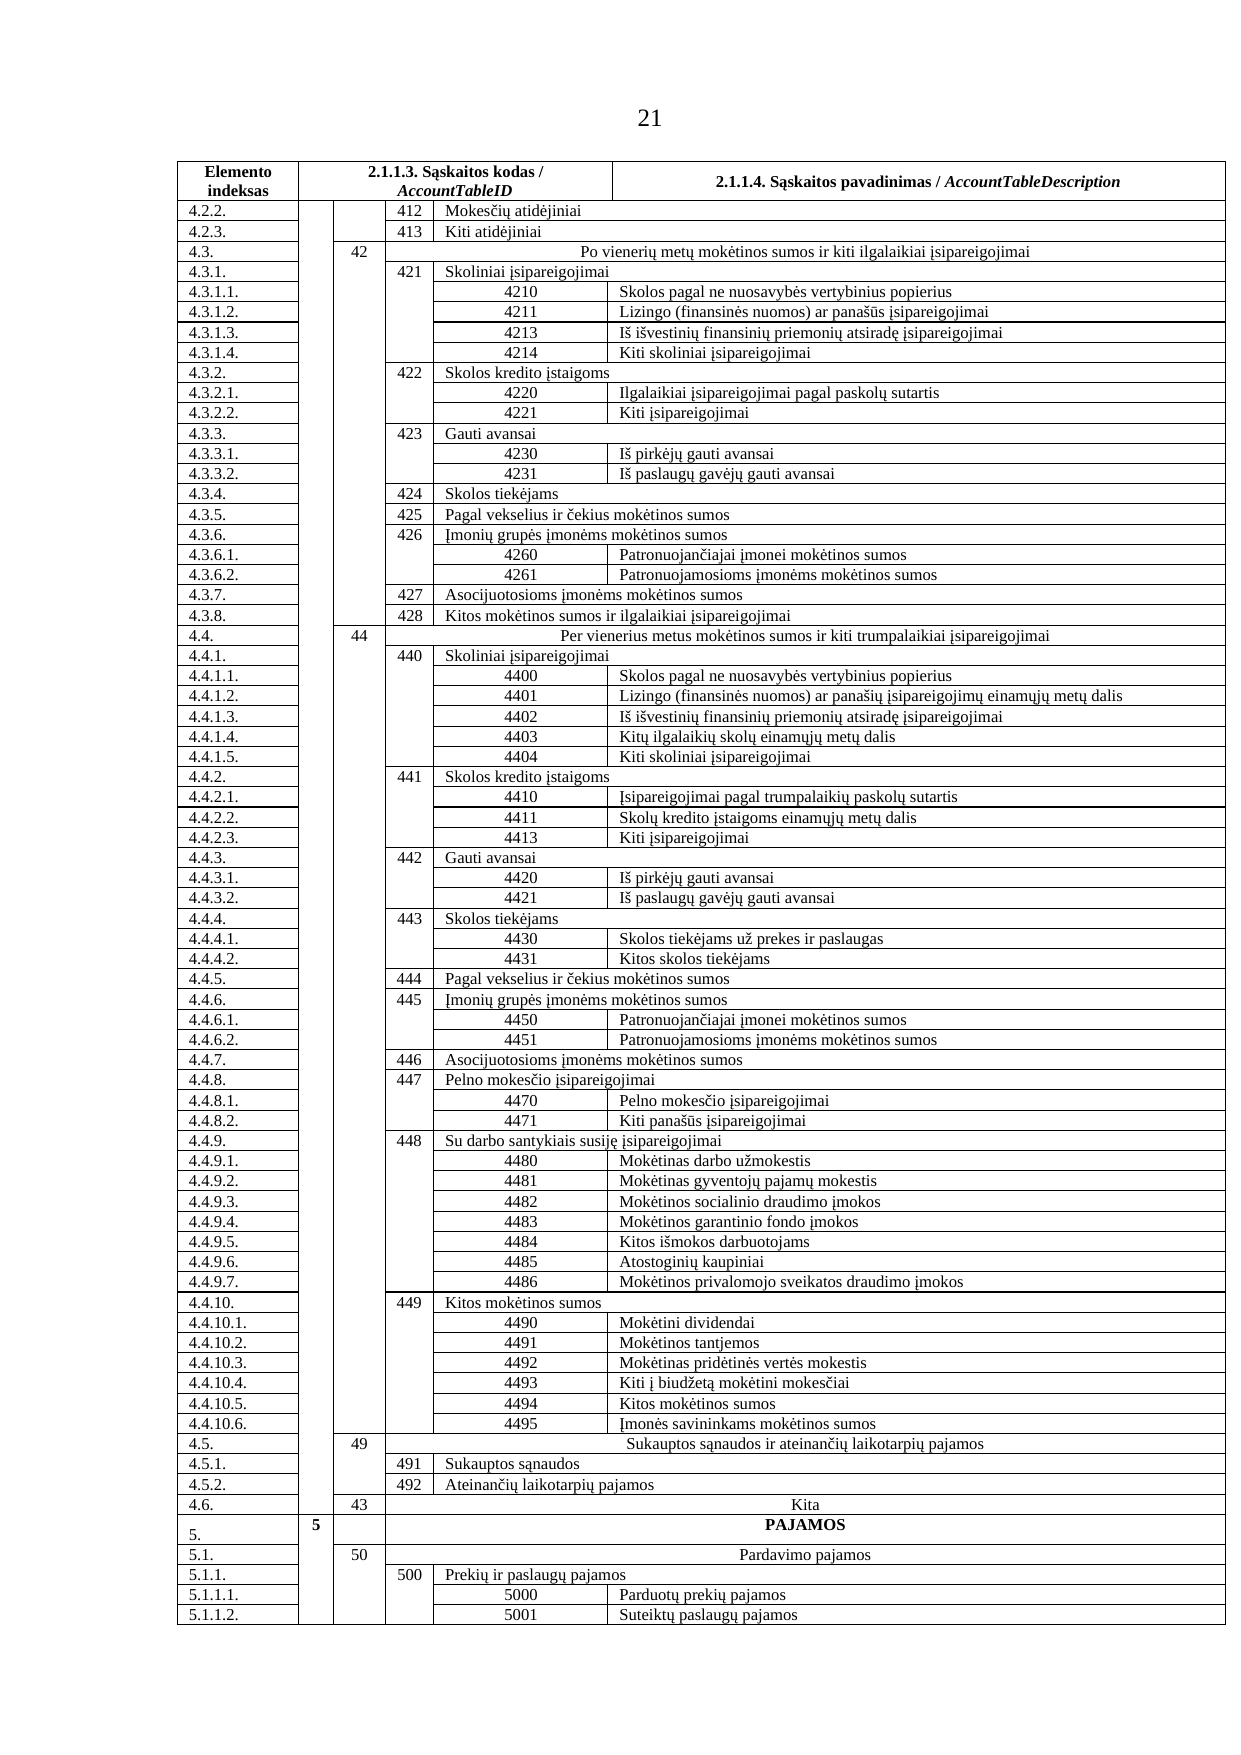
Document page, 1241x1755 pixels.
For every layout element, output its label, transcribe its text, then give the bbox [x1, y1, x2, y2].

table_cell 4.4.3.1. [178, 868, 298, 887]
table_cell Sukauptos sąnaudos ir ateinančių laikotarpių pajamos [386, 1434, 1225, 1453]
table_cell 4.4.4.1. [178, 929, 298, 948]
table_cell 4.4.10.3. [178, 1353, 298, 1372]
table_cell 4450 [434, 1010, 607, 1029]
table_cell 4213 [434, 323, 607, 342]
table_cell 4.4.4.2. [178, 949, 298, 968]
table_cell 4.3.3. [178, 424, 298, 443]
table_cell 428 [386, 605, 433, 624]
table_cell 4420 [434, 868, 607, 887]
table_cell 4.3.3.1. [178, 444, 298, 463]
table_cell 4.4.10.2. [178, 1333, 298, 1352]
table_cell 4.2.2. [178, 201, 298, 220]
table_cell Iš išvestinių finansinių priemonių atsiradę įsipareigojimai [608, 706, 1225, 726]
table_cell 4.4.9.5. [178, 1232, 298, 1251]
table_cell 5000 [434, 1585, 607, 1604]
table_cell Ateinančių laikotarpių pajamos [434, 1474, 1225, 1493]
table_cell Gauti avansai [434, 424, 1225, 443]
table_cell Skoliniai įsipareigojimai [434, 262, 1225, 281]
table_cell Ilgalaikiai įsipareigojimai pagal paskolų sutartis [608, 383, 1225, 402]
table_cell Skolos kredito įstaigoms [434, 363, 1225, 382]
table_cell 4.3.2. [178, 363, 298, 382]
table_cell 4.3.4. [178, 484, 298, 503]
table_cell 4.3.1.2. [178, 302, 298, 321]
table_cell 491 [386, 1454, 433, 1473]
table_cell 5.1.1.2. [178, 1605, 298, 1624]
table_cell Parduotų prekių pajamos [608, 1585, 1225, 1604]
table_cell Su darbo santykiais susiję įsipareigojimai [434, 1131, 1225, 1150]
table_cell 4.4.10.1. [178, 1313, 298, 1332]
table_cell 4.3.3.2. [178, 464, 298, 483]
table_cell Iš pirkėjų gauti avansai [608, 868, 1225, 887]
table_cell Sukauptos sąnaudos [434, 1454, 1225, 1473]
table_cell Pelno mokesčio įsipareigojimai [434, 1070, 1225, 1089]
table_cell 4.3.2.2. [178, 403, 298, 422]
table_cell Iš išvestinių finansinių priemonių atsiradę įsipareigojimai [608, 323, 1225, 342]
table_cell 4.4.1.3. [178, 706, 298, 726]
table_cell [334, 1515, 385, 1543]
table_header 2.1.1.3. Sąskaitos kodas / AccountTableID [299, 162, 612, 200]
table_cell Kiti skoliniai įsipareigojimai [608, 747, 1225, 766]
table_cell Iš paslaugų gavėjų gauti avansai [608, 464, 1225, 483]
table_cell Kitos mokėtinos sumos ir ilgalaikiai įsipareigojimai [434, 605, 1225, 624]
table_cell 4.4.2.2. [178, 808, 298, 827]
table_cell 4.4.10.4. [178, 1373, 298, 1392]
table_cell 4.3.6.1. [178, 545, 298, 564]
table_cell 4401 [434, 686, 607, 705]
table_cell 5.1.1. [178, 1565, 298, 1584]
table_cell 492 [386, 1474, 433, 1493]
table_cell 4494 [434, 1394, 607, 1413]
table_cell 4.3.6.2. [178, 565, 298, 584]
table_cell Pardavimo pajamos [386, 1545, 1225, 1564]
table_cell 441 [386, 767, 433, 847]
table_cell 4493 [434, 1373, 607, 1392]
table_cell Patronuojančiajai įmonei mokėtinos sumos [608, 1010, 1225, 1029]
table_cell 4.6. [178, 1495, 298, 1514]
table_cell Patronuojamosioms įmonėms mokėtinos sumos [608, 1030, 1225, 1049]
table_cell 4402 [434, 706, 607, 726]
table_cell Kiti atidėjiniai [434, 221, 1225, 241]
table_cell Mokėtinos socialinio draudimo įmokos [608, 1191, 1225, 1211]
table_cell 423 [386, 424, 433, 483]
table_cell 413 [386, 221, 433, 241]
table_cell Mokėtinos privalomojo sveikatos draudimo įmokos [608, 1272, 1225, 1291]
table_cell 421 [386, 262, 433, 362]
table_cell 4.3. [178, 242, 298, 261]
table_cell 4.4.1.5. [178, 747, 298, 766]
table_cell Skolos pagal ne nuosavybės vertybinius popierius [608, 282, 1225, 301]
table_cell 4431 [434, 949, 607, 968]
table_cell 446 [386, 1050, 433, 1069]
table_cell 4.4.2.3. [178, 828, 298, 847]
table_cell Mokėtini dividendai [608, 1313, 1225, 1332]
table_cell 4221 [434, 403, 607, 422]
table_cell Kitos mokėtinos sumos [434, 1293, 1225, 1312]
table_cell Įmonės savininkams mokėtinos sumos [608, 1414, 1225, 1433]
table_cell 5.1.1.1. [178, 1585, 298, 1604]
table_cell 4483 [434, 1212, 607, 1231]
table_cell 500 [386, 1565, 433, 1624]
table_cell Kitos išmokos darbuotojams [608, 1232, 1225, 1251]
table_cell 4.3.2.1. [178, 383, 298, 402]
table_cell Kiti skoliniai įsipareigojimai [608, 343, 1225, 362]
table_cell Kitų ilgalaikių skolų einamųjų metų dalis [608, 727, 1225, 746]
table_cell 4403 [434, 727, 607, 746]
table_cell 4.4.6.1. [178, 1010, 298, 1029]
table_cell 4.2.3. [178, 221, 298, 241]
table_cell 4.4.8.1. [178, 1090, 298, 1109]
table_cell 4.3.1.3. [178, 323, 298, 342]
table_cell 4410 [434, 787, 607, 806]
table_cell 4.4.7. [178, 1050, 298, 1069]
table_cell Asocijuotosioms įmonėms mokėtinos sumos [434, 585, 1225, 604]
table_cell 4495 [434, 1414, 607, 1433]
table_cell 440 [386, 646, 433, 766]
table_cell 412 [386, 201, 433, 220]
table_cell 5001 [434, 1605, 607, 1624]
table_cell 4.4.9.2. [178, 1171, 298, 1190]
table_cell Kitos mokėtinos sumos [608, 1394, 1225, 1413]
table_cell Patronuojamosioms įmonėms mokėtinos sumos [608, 565, 1225, 584]
table_cell Mokėtinas pridėtinės vertės mokestis [608, 1353, 1225, 1372]
table_cell 448 [386, 1131, 433, 1291]
table_cell 443 [386, 909, 433, 968]
table_cell Atostoginių kaupiniai [608, 1252, 1225, 1271]
table_cell 4480 [434, 1151, 607, 1170]
table_cell 4.3.1. [178, 262, 298, 281]
table_cell 4451 [434, 1030, 607, 1049]
table_cell 4.4.1. [178, 646, 298, 665]
table_cell 4413 [434, 828, 607, 847]
table_cell 4.4.4. [178, 909, 298, 928]
table_cell 4471 [434, 1111, 607, 1130]
table_cell 4214 [434, 343, 607, 362]
table_cell 4.3.1.1. [178, 282, 298, 301]
table_cell 4400 [434, 666, 607, 685]
table_cell 4.3.1.4. [178, 343, 298, 362]
table_cell Pagal vekselius ir čekius mokėtinos sumos [434, 969, 1225, 988]
table_cell 4.4.10. [178, 1293, 298, 1312]
table_cell 42 [334, 242, 385, 624]
table_cell 4.3.5. [178, 504, 298, 523]
table_cell 4.4.9.7. [178, 1272, 298, 1291]
table_cell 444 [386, 969, 433, 988]
table_header Elemento indeksas [178, 162, 298, 200]
table_cell Prekių ir paslaugų pajamos [434, 1565, 1225, 1584]
table_cell 4.5. [178, 1434, 298, 1453]
table_cell Kiti panašūs įsipareigojimai [608, 1111, 1225, 1130]
table_cell 425 [386, 504, 433, 523]
table_cell Skolos tiekėjams [434, 484, 1225, 503]
table_cell 442 [386, 848, 433, 907]
table_cell 4404 [434, 747, 607, 766]
table_cell 43 [334, 1495, 385, 1514]
table_cell Patronuojančiajai įmonei mokėtinos sumos [608, 545, 1225, 564]
table_cell Kiti į biudžetą mokėtini mokesčiai [608, 1373, 1225, 1392]
table_cell 4231 [434, 464, 607, 483]
table_cell 4.3.7. [178, 585, 298, 604]
table_cell 4.5.1. [178, 1454, 298, 1473]
table_cell 4484 [434, 1232, 607, 1251]
table_cell 4.3.8. [178, 605, 298, 624]
table_cell Skolos kredito įstaigoms [434, 767, 1225, 786]
table_cell 4.4.6.2. [178, 1030, 298, 1049]
table_cell 4486 [434, 1272, 607, 1291]
table_cell Kiti įsipareigojimai [608, 828, 1225, 847]
table_cell 50 [334, 1545, 385, 1624]
table_cell [334, 201, 385, 241]
table_cell Kitos skolos tiekėjams [608, 949, 1225, 968]
table_cell 44 [334, 626, 385, 1433]
table_cell Skolos pagal ne nuosavybės vertybinius popierius [608, 666, 1225, 685]
table_cell 4492 [434, 1353, 607, 1372]
table_cell Lizingo (finansinės nuomos) ar panašių įsipareigojimų einamųjų metų dalis [608, 686, 1225, 705]
table_cell 5.1. [178, 1545, 298, 1564]
table_cell 49 [334, 1434, 385, 1493]
table_cell 4.4.10.6. [178, 1414, 298, 1433]
table_cell 4470 [434, 1090, 607, 1109]
table_cell 4.4.10.5. [178, 1394, 298, 1413]
table_cell 4.4.1.4. [178, 727, 298, 746]
table_cell 4490 [434, 1313, 607, 1332]
table_cell 4230 [434, 444, 607, 463]
table_cell Mokėtinos tantjemos [608, 1333, 1225, 1352]
table_cell Įmonių grupės įmonėms mokėtinos sumos [434, 989, 1225, 1008]
table_cell 449 [386, 1293, 433, 1433]
table_cell 4.4.1.1. [178, 666, 298, 685]
table_cell 4.4.3.2. [178, 888, 298, 907]
table_cell [299, 201, 333, 1514]
table_cell 4210 [434, 282, 607, 301]
table_cell Mokėtinas gyventojų pajamų mokestis [608, 1171, 1225, 1190]
table_cell 4.4.2. [178, 767, 298, 786]
table_cell 4.4.8. [178, 1070, 298, 1089]
table_cell 4485 [434, 1252, 607, 1271]
table_cell Lizingo (finansinės nuomos) ar panašūs įsipareigojimai [608, 302, 1225, 321]
table_cell 4.4.9.3. [178, 1191, 298, 1211]
table_cell 5. [178, 1515, 298, 1543]
table_cell Mokėtinas darbo užmokestis [608, 1151, 1225, 1170]
table_header 2.1.1.4. Sąskaitos pavadinimas / AccountTableDescription [613, 162, 1225, 200]
table_cell 4421 [434, 888, 607, 907]
table_cell Pelno mokesčio įsipareigojimai [608, 1090, 1225, 1109]
table_cell 424 [386, 484, 433, 503]
table_cell Įsipareigojimai pagal trumpalaikių paskolų sutartis [608, 787, 1225, 806]
table_cell Skolų kredito įstaigoms einamųjų metų dalis [608, 808, 1225, 827]
table_cell 4491 [434, 1333, 607, 1352]
table_cell 4.4.1.2. [178, 686, 298, 705]
table_cell 4.4.9.1. [178, 1151, 298, 1170]
table_cell 445 [386, 989, 433, 1049]
table_cell 4261 [434, 565, 607, 584]
table_cell Kiti įsipareigojimai [608, 403, 1225, 422]
table_cell Pagal vekselius ir čekius mokėtinos sumos [434, 504, 1225, 523]
table_cell 4.3.6. [178, 525, 298, 544]
table_cell 5 [299, 1515, 333, 1624]
table_cell Mokėtinos garantinio fondo įmokos [608, 1212, 1225, 1231]
table_cell Per vienerius metus mokėtinos sumos ir kiti trumpalaikiai įsipareigojimai [386, 626, 1225, 645]
table_cell 4260 [434, 545, 607, 564]
table_cell 4.4.8.2. [178, 1111, 298, 1130]
table_cell Iš pirkėjų gauti avansai [608, 444, 1225, 463]
table_cell Skoliniai įsipareigojimai [434, 646, 1225, 665]
table_cell 4.4.3. [178, 848, 298, 867]
table_cell Įmonių grupės įmonėms mokėtinos sumos [434, 525, 1225, 544]
table_cell 427 [386, 585, 433, 604]
table_cell Asocijuotosioms įmonėms mokėtinos sumos [434, 1050, 1225, 1069]
table_cell 4.4.9.6. [178, 1252, 298, 1271]
table_cell 4.4.9.4. [178, 1212, 298, 1231]
table_cell Iš paslaugų gavėjų gauti avansai [608, 888, 1225, 907]
table_cell 4430 [434, 929, 607, 948]
table_cell 426 [386, 525, 433, 584]
table_cell Po vienerių metų mokėtinos sumos ir kiti ilgalaikiai įsipareigojimai [386, 242, 1225, 261]
table_cell 447 [386, 1070, 433, 1130]
table_cell Gauti avansai [434, 848, 1225, 867]
table_cell Skolos tiekėjams [434, 909, 1225, 928]
table_cell 4211 [434, 302, 607, 321]
table_cell 4481 [434, 1171, 607, 1190]
table_cell 4.4.9. [178, 1131, 298, 1150]
table_cell Mokesčių atidėjiniai [434, 201, 1225, 220]
table_cell 4220 [434, 383, 607, 402]
table_cell 4.4. [178, 626, 298, 645]
table_cell 4411 [434, 808, 607, 827]
table_cell 4.4.2.1. [178, 787, 298, 806]
table_cell 4482 [434, 1191, 607, 1211]
table_cell Suteiktų paslaugų pajamos [608, 1605, 1225, 1624]
table_cell 422 [386, 363, 433, 422]
table_cell Skolos tiekėjams už prekes ir paslaugas [608, 929, 1225, 948]
table_cell 4.4.5. [178, 969, 298, 988]
table_cell Kita [386, 1495, 1225, 1514]
table_cell 4.4.6. [178, 989, 298, 1008]
table_cell PAJAMOS [386, 1515, 1225, 1543]
table_cell 4.5.2. [178, 1474, 298, 1493]
